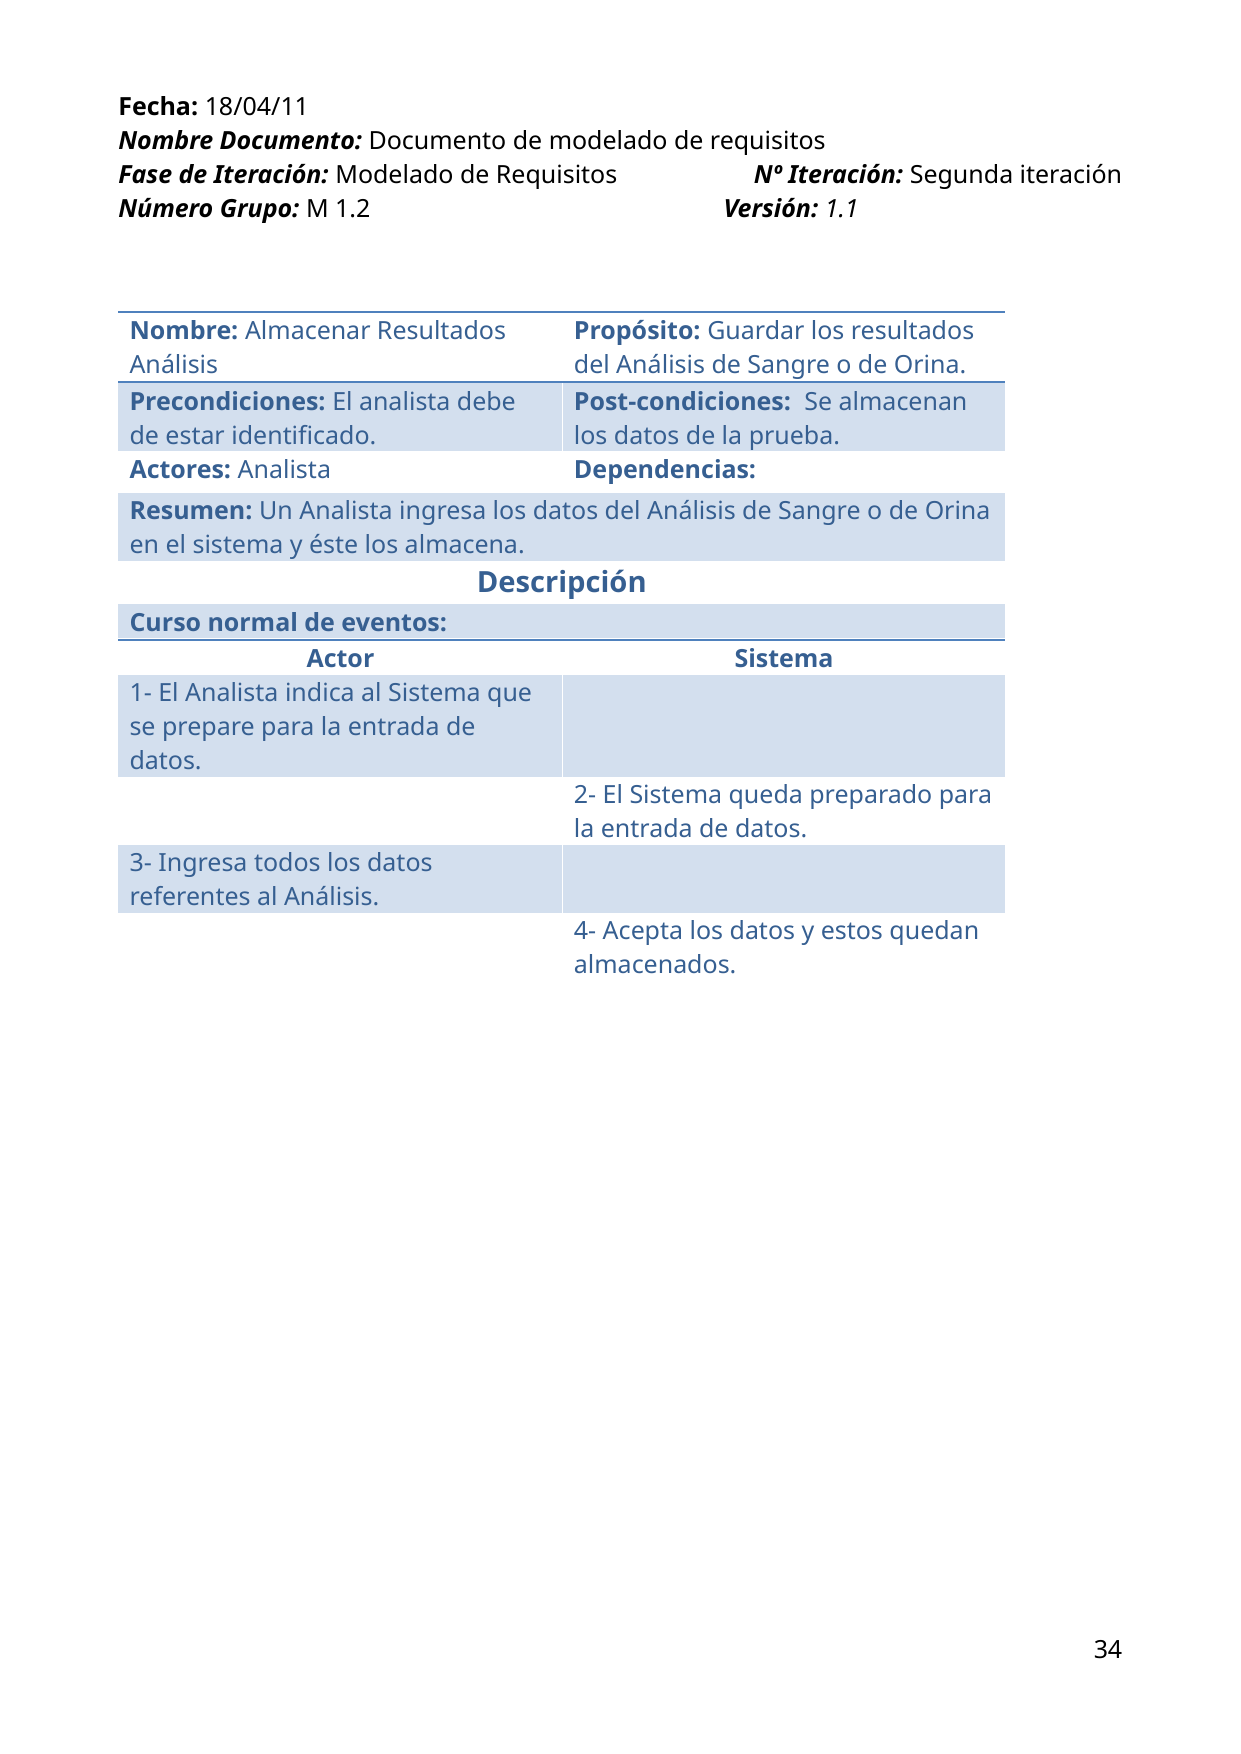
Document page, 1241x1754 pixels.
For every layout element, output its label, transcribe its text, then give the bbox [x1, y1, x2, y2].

table_cell [118, 913, 562, 981]
table_cell Dependencias: [563, 451, 1005, 493]
table_header Nombre: Almacenar Resultados Análisis [118, 313, 562, 381]
table_cell 3- Ingresa todos los datos referentes al Análisis. [118, 845, 562, 913]
table_cell 1- El Analista indica al Sistema que se prepare para la entrada de datos. [118, 675, 562, 777]
table_cell Resumen: Un Analista ingresa los datos del Análisis de Sangre o de Orina en el sistema y éste los almacena. [118, 493, 1005, 561]
table_cell Descripción [118, 561, 1005, 604]
table_cell [118, 777, 562, 845]
table_cell [563, 675, 1005, 777]
table_cell [563, 845, 1005, 913]
table_cell Post-condiciones: Se almacenan los datos de la prueba. [563, 383, 1005, 451]
table_cell 2- El Sistema queda preparado para la entrada de datos. [563, 777, 1005, 845]
table_cell Actor [118, 641, 562, 674]
table_cell Curso normal de eventos: [118, 604, 1005, 638]
table_cell 4- Acepta los datos y estos quedan almacenados. [563, 913, 1005, 981]
table_cell Precondiciones: El analista debe de estar identificado. [118, 383, 562, 451]
table_header Propósito: Guardar los resultados del Análisis de Sangre o de Orina. [563, 313, 1005, 381]
table_cell Actores: Analista [118, 451, 562, 493]
table_cell Sistema [563, 641, 1005, 674]
